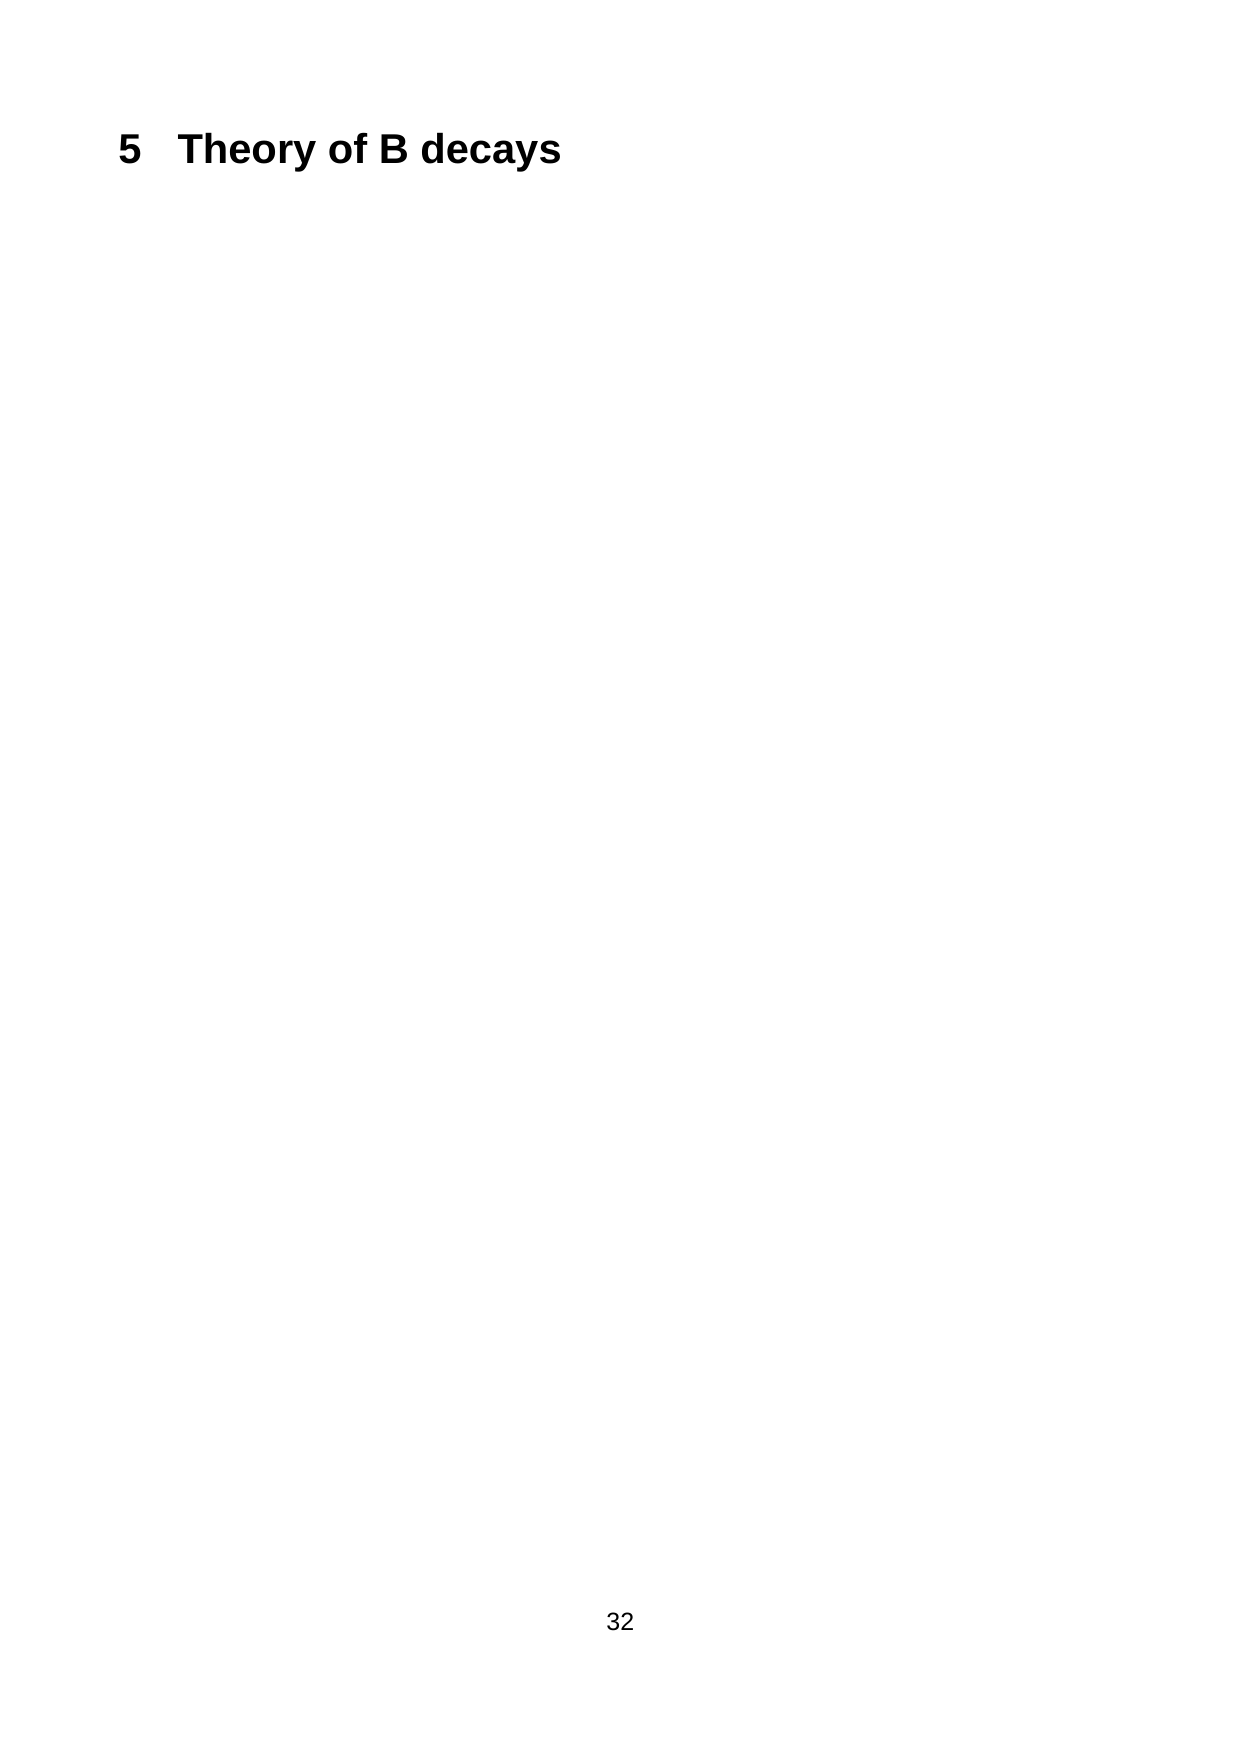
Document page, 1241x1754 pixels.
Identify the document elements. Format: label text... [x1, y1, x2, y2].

subtitle Theory of B decays [118, 124, 1122, 172]
